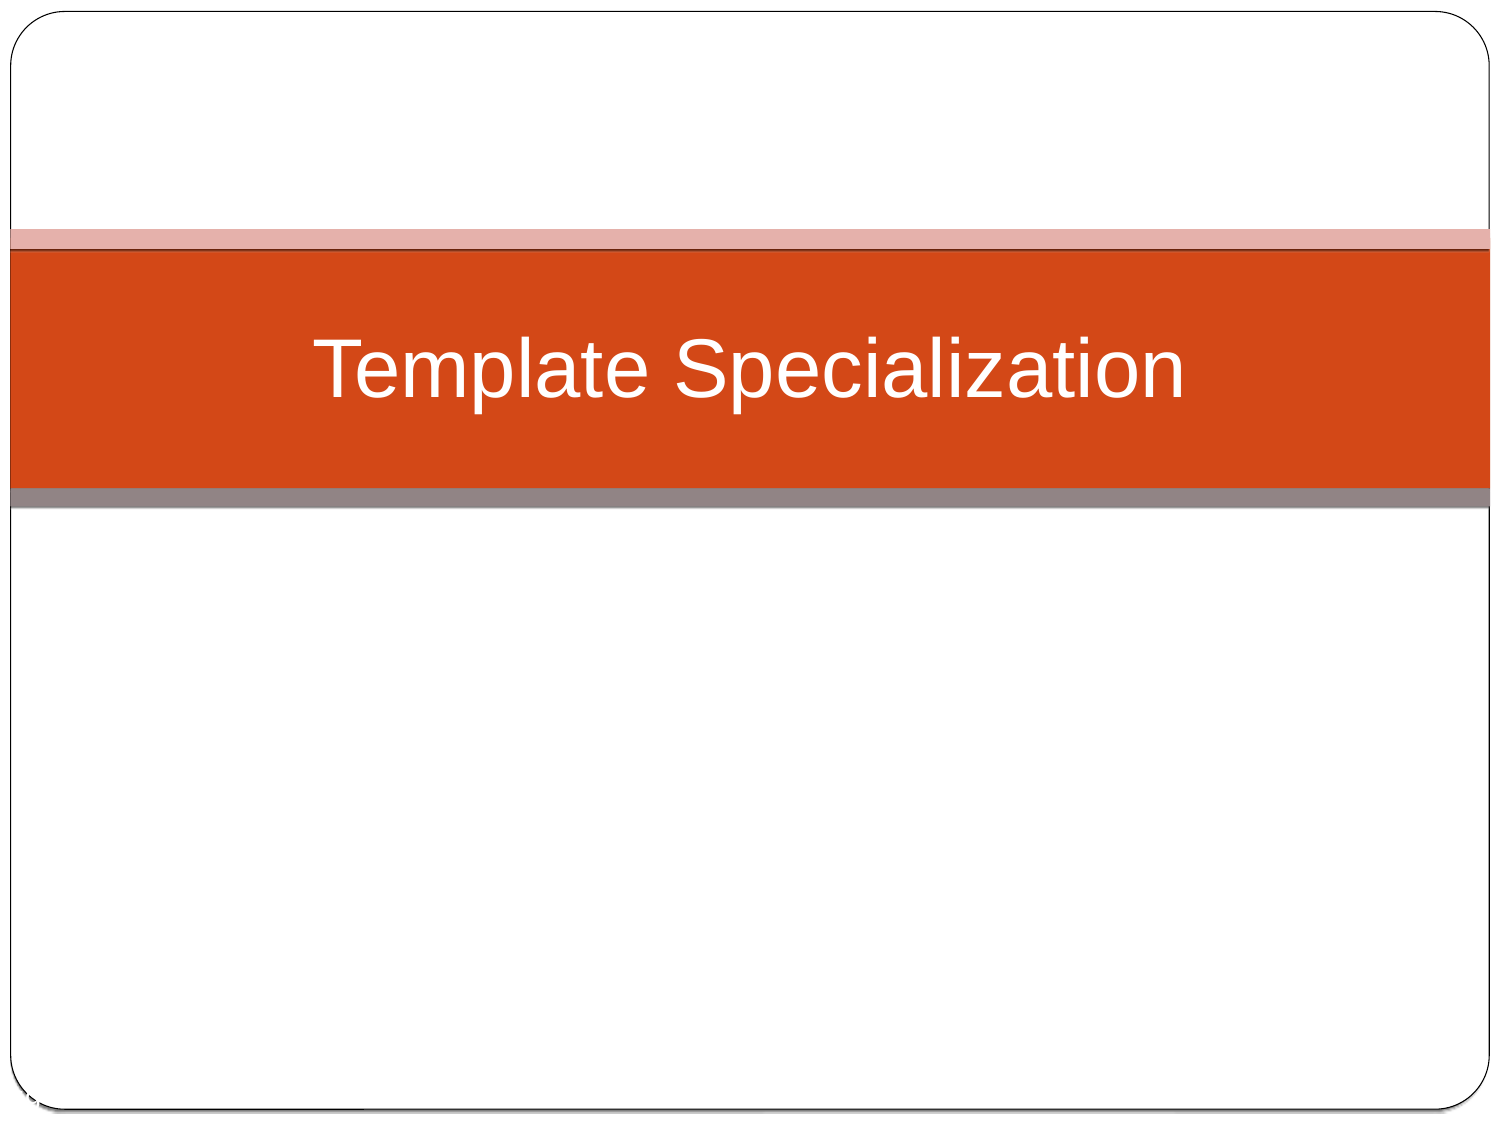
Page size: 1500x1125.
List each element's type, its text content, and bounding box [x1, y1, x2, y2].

slide_number [0, 1074, 50, 1125]
title Template Specialization [75, 247, 1425, 489]
